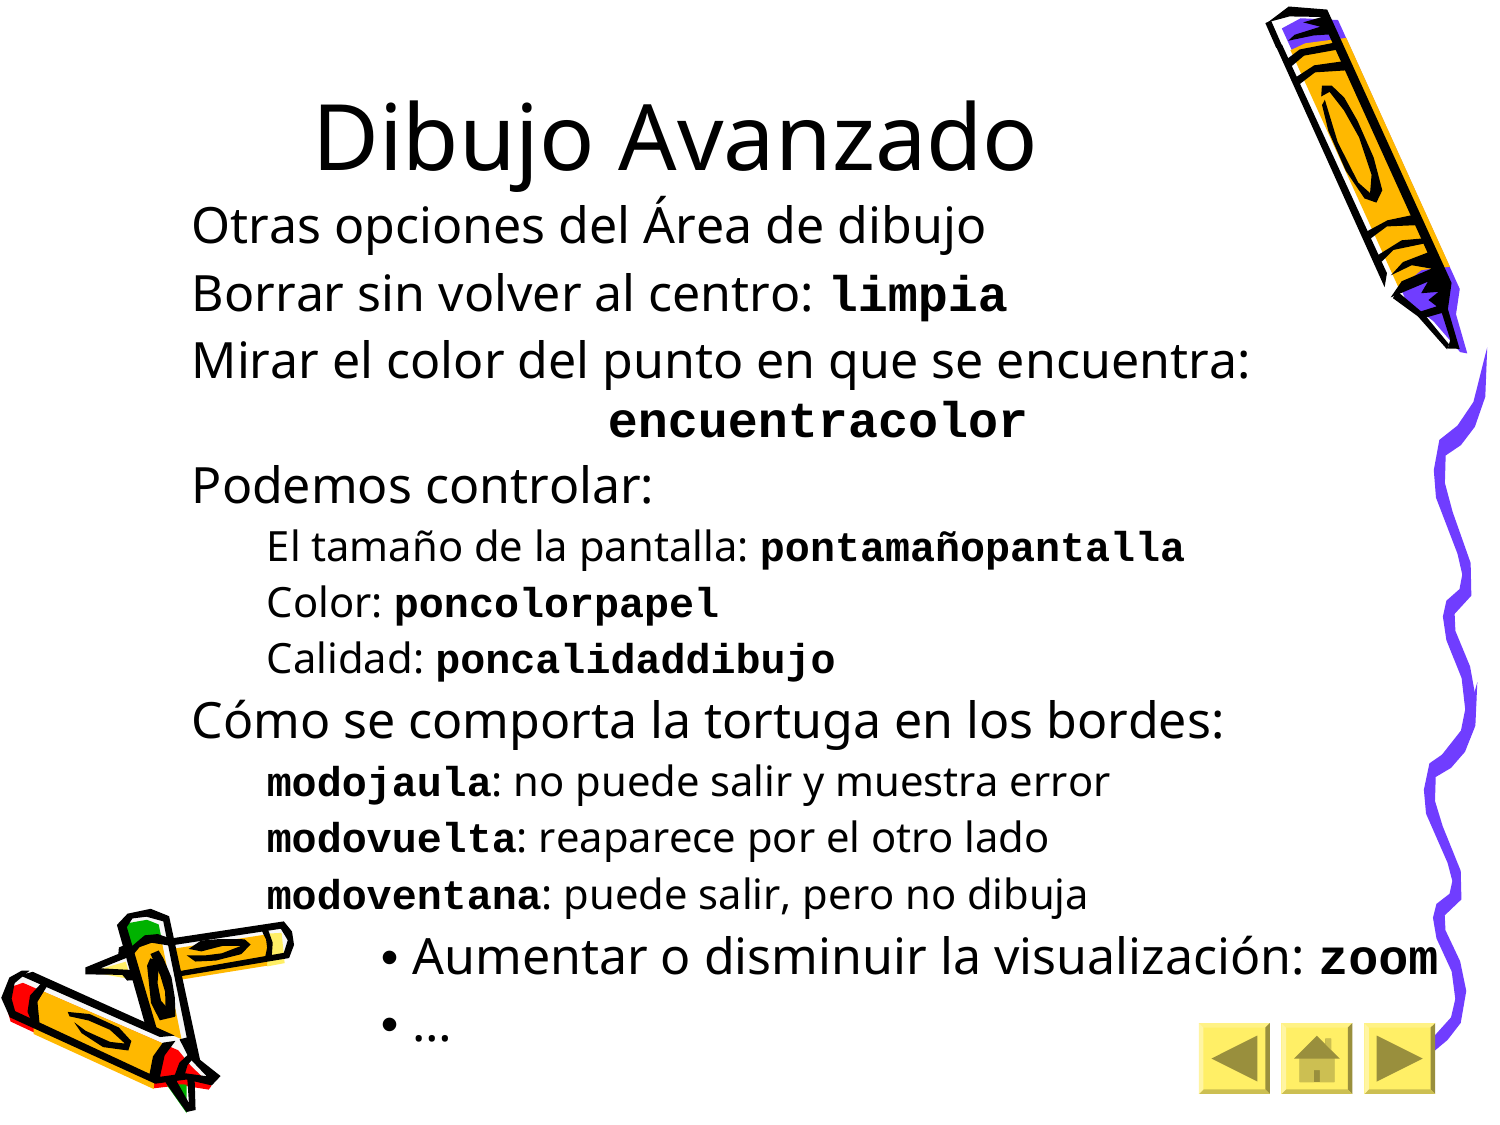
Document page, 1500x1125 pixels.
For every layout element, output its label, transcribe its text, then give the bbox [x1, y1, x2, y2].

list Otras opciones del Área de dibujo Borrar sin volver al centro: limpia Mirar el color del punto en que se encuentra: encuentracolor Podemos controlar: El tamaño de la pantalla: pontamañopantalla Color: poncolorpapel Calidad: poncalidaddibujo Cómo se comporta la tortuga en los bordes: modojaula: no puede salir y muestra error modovuelta: reaparece por el otro lado modoventana: puede salir, pero no dibuja • Aumentar o disminuir la visualización: zoom • … [177, 192, 1459, 1093]
title Dibujo Avanzado [112, 61, 1240, 205]
text_box [1366, 1023, 1436, 1094]
text_box [1200, 1023, 1270, 1094]
text_box [1283, 1023, 1353, 1094]
